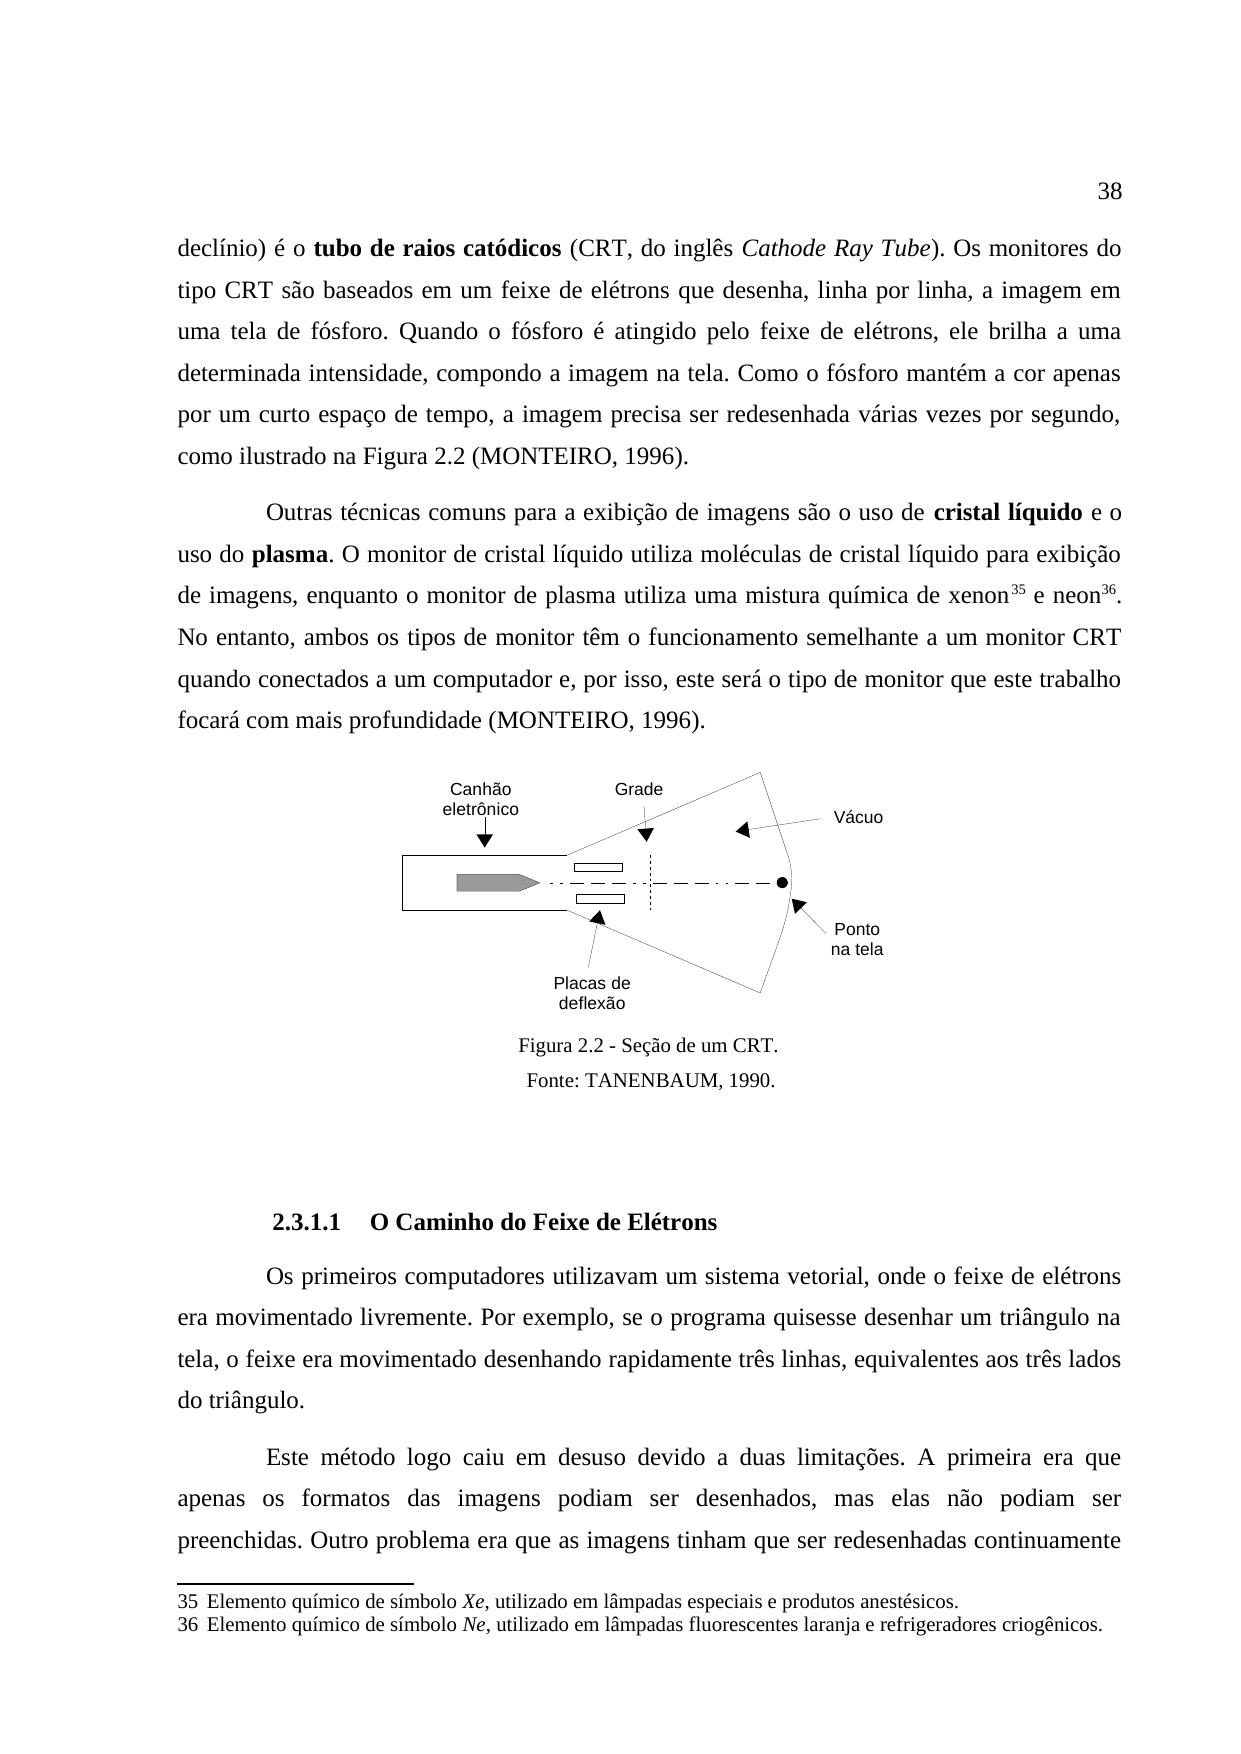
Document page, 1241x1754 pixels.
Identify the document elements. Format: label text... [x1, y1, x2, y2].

subtitle O Caminho do Feixe de Elétrons [177, 1208, 1122, 1235]
text declínio) é o tubo de raios catódicos (CRT, do inglês Cathode Ray Tube). Os monitores do tipo CRT são baseados em um feixe de elétrons que desenha, linha por linha, a imagem em uma tela de fósforo. Quando o fósforo é atingido pelo feixe de elétrons, ele brilha a uma determinada intensidade, compondo a imagem na tela. Como o fósforo mantém a cor apenas por um curto espaço de tempo, a imagem precisa ser redesenhada várias vezes por segundo, como ilustrado na Figura 2.2 (MONTEIRO, 1996). [177, 234, 1122, 470]
text Este método logo caiu em desuso devido a duas limitações. A primeira era que apenas os formatos das imagens podiam ser desenhados, mas elas não podiam ser preenchidas. Outro problema era que as imagens tinham que ser redesenhadas continuamente [177, 1443, 1122, 1554]
text Os primeiros computadores utilizavam um sistema vetorial, onde o feixe de elétrons era movimentado livremente. Por exemplo, se o programa quisesse desenhar um triângulo na tela, o feixe era movimentado desenhando rapidamente três linhas, equivalentes aos três lados do triângulo. [177, 1262, 1122, 1414]
text Figura 2.2 - Seção de um CRT. [402, 785, 900, 1057]
text Outras técnicas comuns para a exibição de imagens são o uso de cristal líquido e o uso do plasma. O monitor de cristal líquido utiliza moléculas de cristal líquido para exibição de imagens, enquanto o monitor de plasma utiliza uma mistura química de xenon e neon. No entanto, ambos os tipos de monitor têm o funcionamento semelhante a um monitor CRT quando conectados a um computador e, por isso, este será o tipo de monitor que este trabalho focará com mais profundidade (MONTEIRO, 1996). [177, 498, 1122, 734]
text Fonte: TANENBAUM, 1990. [402, 1068, 900, 1092]
text Elemento químico de símbolo Xe, utilizado em lâmpadas especiais e produtos anestésicos. [177, 1589, 1122, 1613]
text Elemento químico de símbolo Ne, utilizado em lâmpadas fluorescentes laranja e refrigeradores criogênicos. [177, 1613, 1122, 1636]
